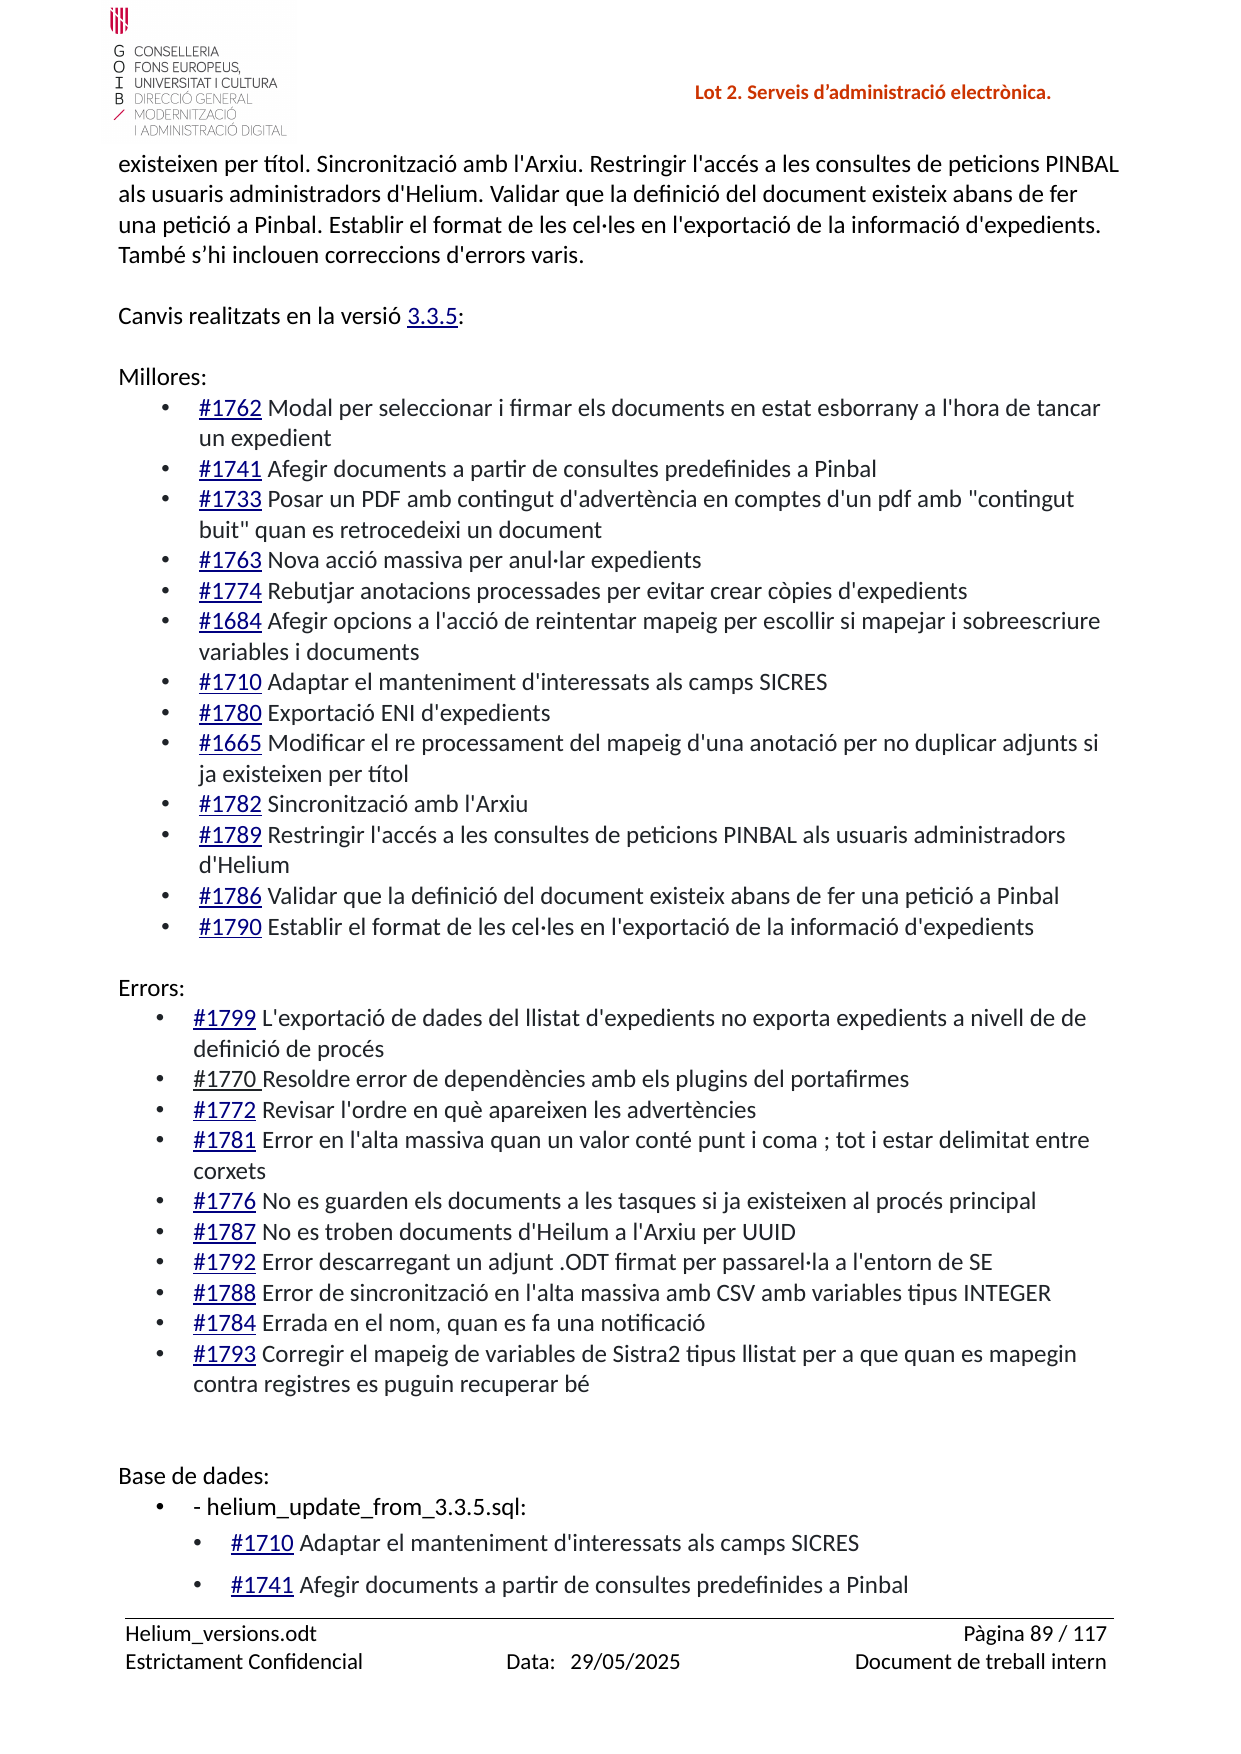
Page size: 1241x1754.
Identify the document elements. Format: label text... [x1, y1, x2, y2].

list #1780 Exportació ENI d'expedients [161, 697, 1122, 728]
list #1788 Error de sincronització en l'alta massiva amb CSV amb variables tipus INTEGER [156, 1277, 1122, 1307]
list #1684 Afegir opcions a l'acció de reintentar mapeig per escollir si mapejar i sobreescriure variables i documents [161, 606, 1122, 667]
list #1786 Validar que la definició del document existeix abans de fer una petició a Pinbal [161, 880, 1122, 911]
text Base de dades: [118, 1460, 1122, 1491]
list #1776 No es guarden els documents a les tasques si ja existeixen al procés principal [156, 1185, 1122, 1216]
list #1665 Modificar el re processament del mapeig d'una anotació per no duplicar adjunts si ja existeixen per títol [161, 728, 1122, 789]
text Millores: [118, 361, 1122, 392]
list #1793 Corregir el mapeig de variables de Sistra2 tipus llistat per a que quan es mapegin contra registres es puguin recuperar bé [156, 1338, 1122, 1399]
list #1770 Resoldre error de dependències amb els plugins del portafirmes [156, 1063, 1122, 1094]
list #1772 Revisar l'ordre en què apareixen les advertències [156, 1094, 1122, 1124]
list #1710 Adaptar el manteniment d'interessats als camps SICRES [161, 667, 1122, 697]
list - helium_update_from_3.3.5.sql: [156, 1491, 1122, 1521]
list #1741 Afegir documents a partir de consultes predefinides a Pinbal [161, 453, 1122, 483]
list #1781 Error en l'alta massiva quan un valor conté punt i coma ; tot i estar delimitat entre corxets [156, 1124, 1122, 1185]
list #1710 Adaptar el manteniment d'interessats als camps SICRES [193, 1527, 1122, 1558]
text Errors: [118, 972, 1122, 1002]
list #1774 Rebutjar anotacions processades per evitar crear còpies d'expedients [161, 575, 1122, 606]
list #1789 Restringir l'accés a les consultes de peticions PINBAL als usuaris administradors d'Helium [161, 819, 1122, 880]
text existeixen per títol. Sincronització amb l'Arxiu. Restringir l'accés a les consultes de peticions PINBAL als usuaris administradors d'Helium. Validar que la definició del document existeix abans de fer una petició a Pinbal. Establir el format de les cel·les en l'exportació de la informació d'expedients. També s’hi inclouen correccions d'errors varis. [118, 148, 1122, 270]
list #1792 Error descarregant un adjunt .ODT firmat per passarel·la a l'entorn de SE [156, 1246, 1122, 1277]
list #1741 Afegir documents a partir de consultes predefinides a Pinbal [193, 1569, 1122, 1600]
picture [100, 0, 297, 144]
text Canvis realitzats en la versió 3.3.5: [118, 300, 1122, 331]
list #1763 Nova acció massiva per anul·lar expedients [161, 544, 1122, 575]
list #1733 Posar un PDF amb contingut d'advertència en comptes d'un pdf amb "contingut buit" quan es retrocedeixi un document [161, 483, 1122, 544]
list #1799 L'exportació de dades del llistat d'expedients no exporta expedients a nivell de de definició de procés [156, 1002, 1122, 1063]
list #1787 No es troben documents d'Heilum a l'Arxiu per UUID [156, 1216, 1122, 1246]
list #1784 Errada en el nom, quan es fa una notificació [156, 1307, 1122, 1338]
list #1790 Establir el format de les cel·les en l'exportació de la informació d'expedients [161, 911, 1122, 941]
list #1762 Modal per seleccionar i firmar els documents en estat esborrany a l'hora de tancar un expedient [161, 392, 1122, 453]
list #1782 Sincronització amb l'Arxiu [161, 789, 1122, 819]
